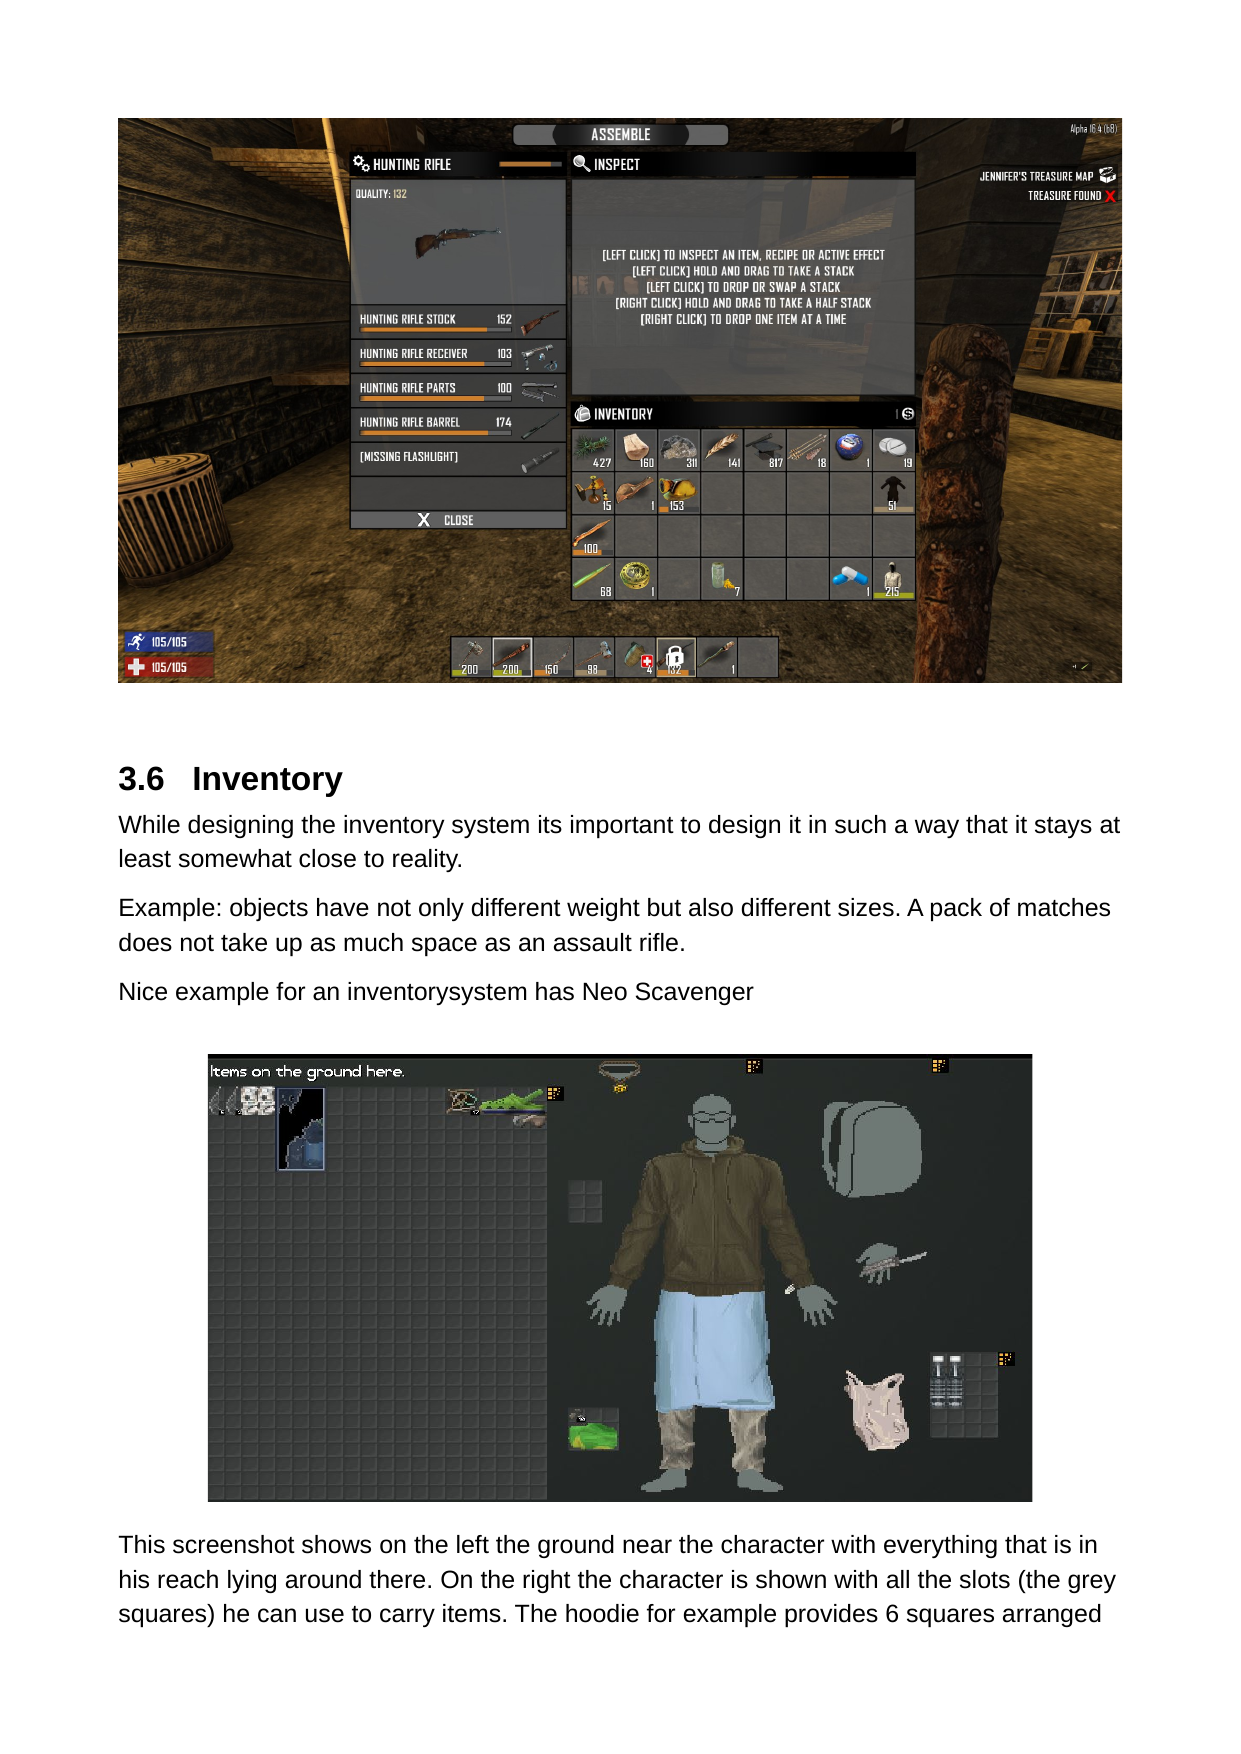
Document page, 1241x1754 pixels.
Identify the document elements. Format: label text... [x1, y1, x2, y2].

text Nice example for an inventorysystem has Neo Scavenger [118, 977, 1122, 1005]
text This screenshot shows on the left the ground near the character with everything that is in his reach lying around there. On the right the character is shown with all the slots (the grey squares) he can use to carry items. The hoodie for example provides 6 squares arranged [118, 1530, 1122, 1628]
picture [207, 1054, 1033, 1502]
picture [118, 118, 1123, 683]
text Example: objects have not only different weight but also different sizes. A pack of matches does not take up as much space as an assault rifle. [118, 893, 1122, 956]
text While designing the inventory system its important to design it in such a way that it stays at least somewhat close to reality. [118, 809, 1122, 873]
subtitle Inventory [118, 758, 1122, 797]
